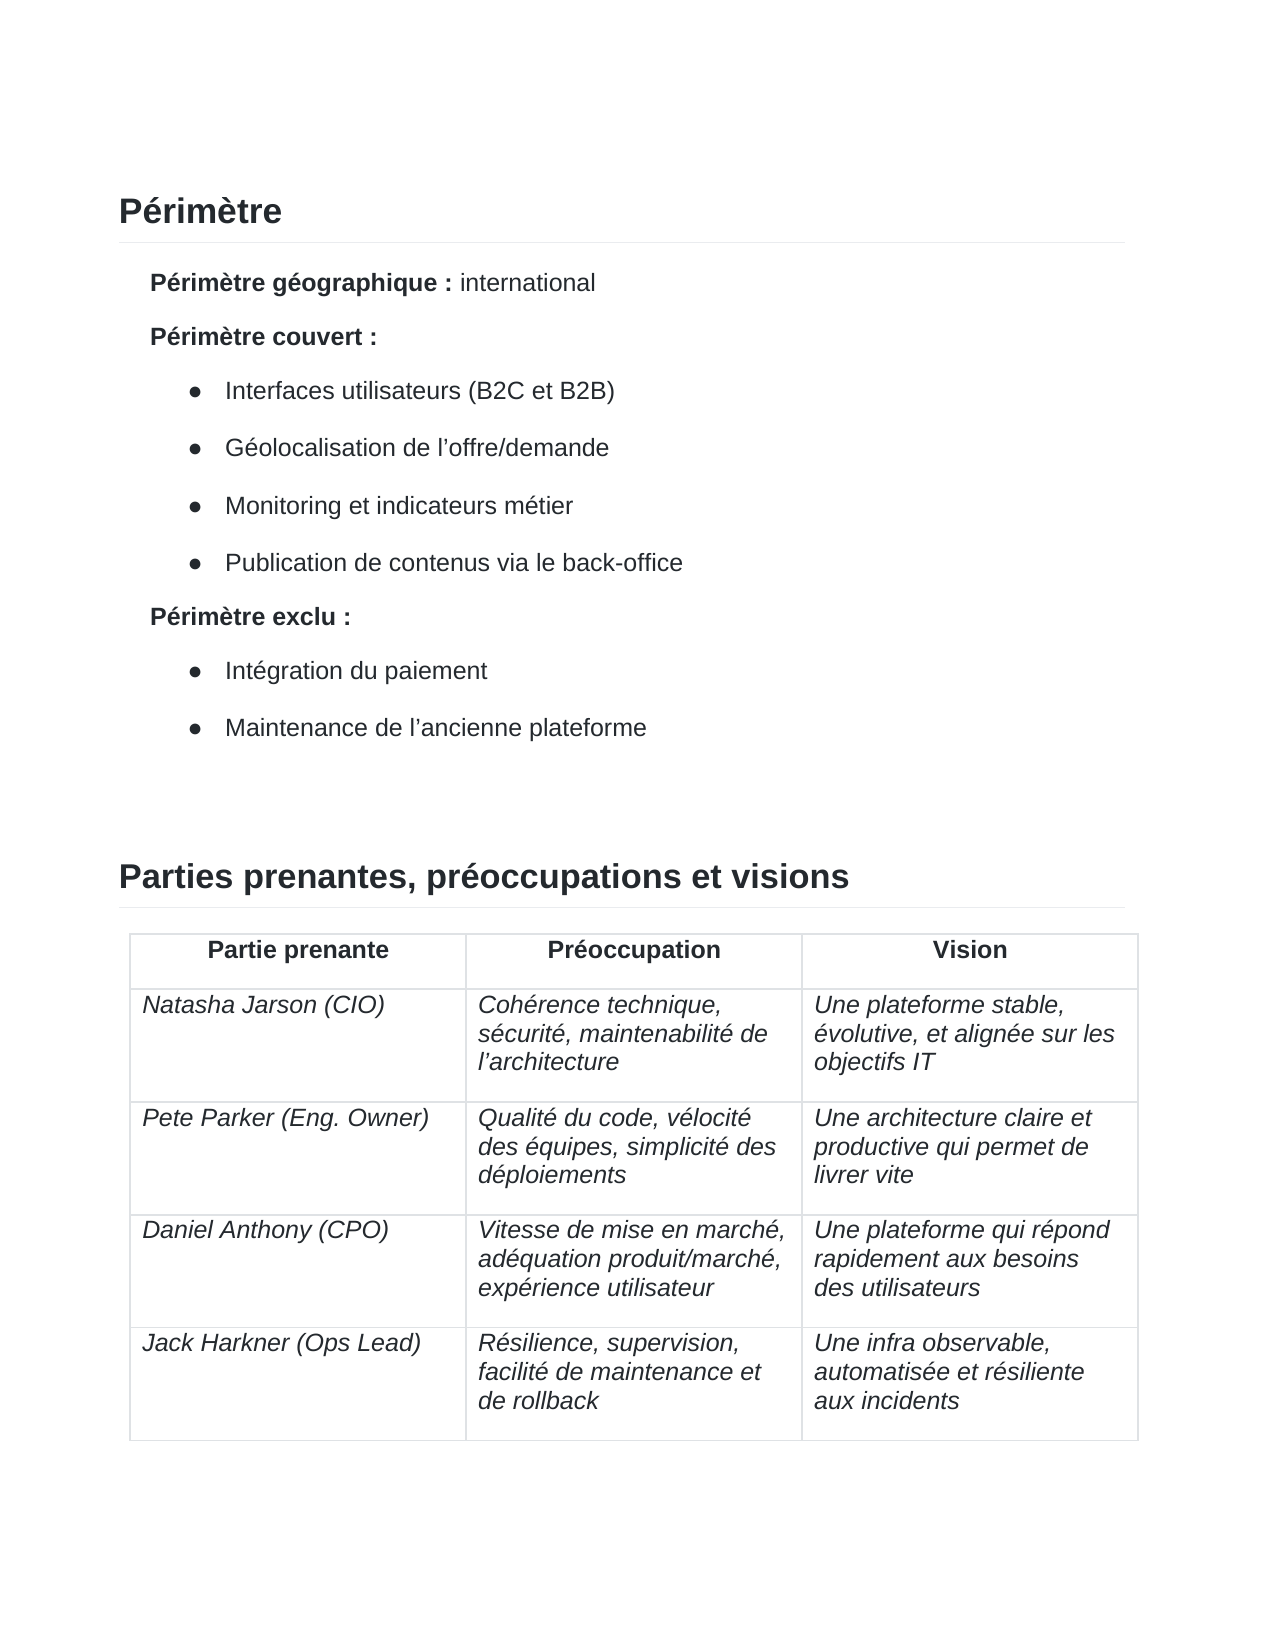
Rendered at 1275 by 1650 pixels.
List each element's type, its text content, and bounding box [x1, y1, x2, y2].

table_cell Une plateforme stable, évolutive, et alignée sur les objectifs IT [803, 990, 1137, 1101]
list Monitoring et indicateurs métier [187, 491, 1125, 548]
text Périmètre géographique : international [150, 268, 1125, 297]
table_cell Daniel Anthony (CPO) [131, 1216, 465, 1327]
table_cell Une infra observable, automatisée et résiliente aux incidents [803, 1328, 1137, 1439]
table_cell Résilience, supervision, facilité de maintenance et de rollback [467, 1328, 801, 1439]
text Périmètre exclu : [150, 602, 1125, 631]
table_header Préoccupation [467, 935, 801, 988]
list Interfaces utilisateurs (B2C et B2B) [187, 376, 1125, 433]
table_cell Pete Parker (Eng. Owner) [131, 1103, 465, 1214]
subtitle Périmètre [119, 190, 1125, 242]
table_cell Vitesse de mise en marché, adéquation produit/marché, expérience utilisateur [467, 1216, 801, 1327]
subtitle Parties prenantes, préoccupations et visions [119, 856, 1125, 907]
table_header Partie prenante [131, 935, 465, 988]
list Intégration du paiement [187, 656, 1125, 713]
list Maintenance de l’ancienne plateforme [187, 713, 1125, 742]
table_cell Natasha Jarson (CIO) [131, 990, 465, 1101]
table_cell Une architecture claire et productive qui permet de livrer vite [803, 1103, 1137, 1214]
text Périmètre couvert : [150, 322, 1125, 351]
table_cell Cohérence technique, sécurité, maintenabilité de l’architecture [467, 990, 801, 1101]
table_cell Qualité du code, vélocité des équipes, simplicité des déploiements [467, 1103, 801, 1214]
list Géolocalisation de l’offre/demande [187, 433, 1125, 491]
table_cell Une plateforme qui répond rapidement aux besoins des utilisateurs [803, 1216, 1137, 1327]
list Publication de contenus via le back-office [187, 548, 1125, 577]
table_cell Jack Harkner (Ops Lead) [131, 1328, 465, 1439]
table_header Vision [803, 935, 1137, 988]
